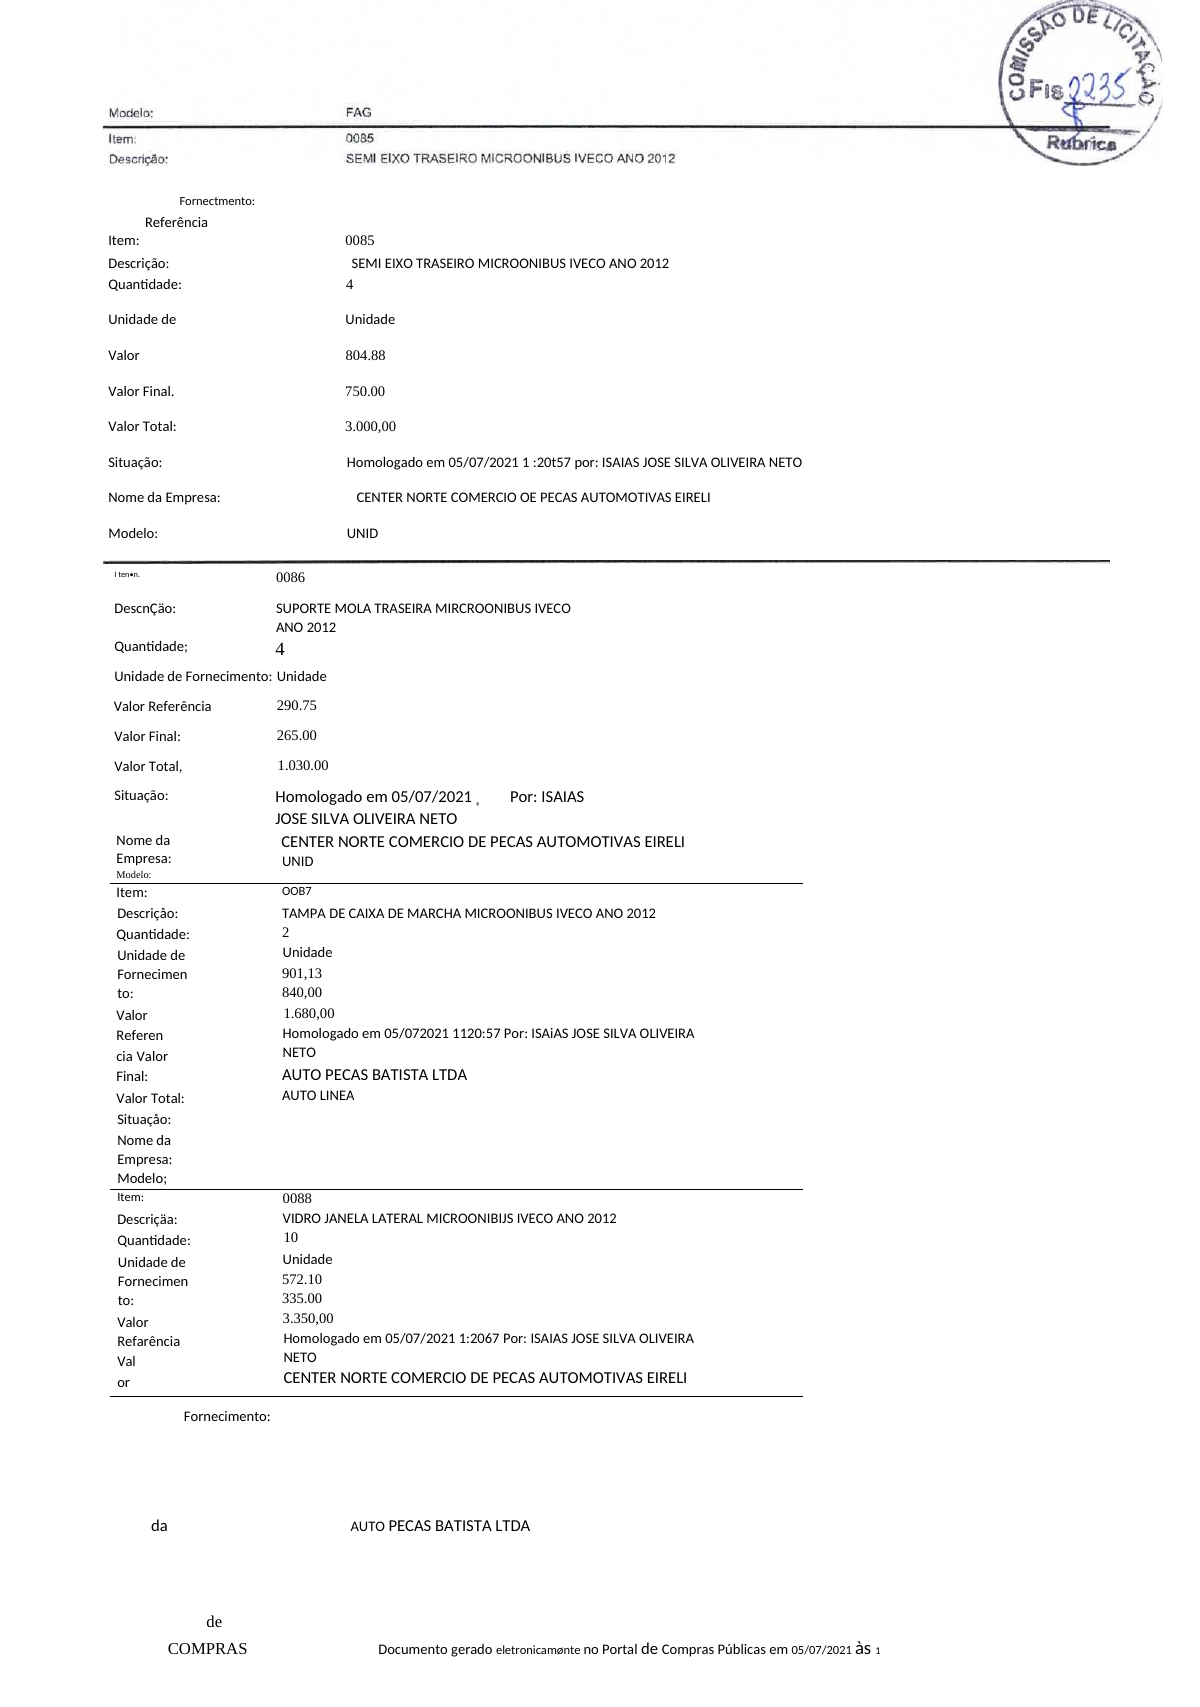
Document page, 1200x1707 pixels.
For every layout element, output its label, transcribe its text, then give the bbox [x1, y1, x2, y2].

table_cell 265.00 [275, 727, 588, 757]
text Unidade de Unidade [108, 311, 1108, 328]
table_header [588, 569, 802, 599]
table_cell Valor Final: [114, 727, 275, 757]
table_cell OOB7 TAMPA DE CAIXA DE MARCHA MICROONIBUS IVECO ANO 2012 2 Unidade 901,13 840,00 1.680,00 Homologado em 05/072021 1120:57 Por: ISAiAS JOSE SILVA OLIVEIRA NETO AUTO PECAS BATISTA LTDA AUTO LINEA [281, 884, 802, 1188]
table_cell [588, 697, 802, 727]
table_cell [588, 599, 802, 638]
table_header I ten•n. [114, 569, 275, 599]
table_cell 1.030.00 [275, 757, 588, 787]
table_cell Quantidade; [114, 638, 275, 667]
table_cell [588, 757, 802, 787]
table_cell [588, 638, 802, 667]
table_cell Situação: [114, 787, 275, 830]
table_cell DescnÇäo: [114, 599, 275, 638]
text Descrição: SEMI EIXO TRASEIRO MICROONIBUS IVECO ANO 2012 [108, 255, 1108, 273]
text Item: 0085 [108, 231, 1108, 249]
table_cell Valor Total, [114, 757, 275, 787]
text Situação: Homologado em 05/07/2021 1 :20t57 por: ISAIAS JOSE SILVA OLIVEIRA NETO [108, 453, 1108, 471]
table_cell 4 [275, 638, 588, 667]
table_header 0086 [275, 569, 588, 599]
table_cell [588, 668, 802, 697]
table_cell Nome da Empresa: Modelo: [110, 830, 281, 882]
text Nome da Empresa: CENTER NORTE COMERCIO OE PECAS AUTOMOTIVAS EIRELI [108, 489, 1108, 506]
table_cell Homologado em 05/07/2021 Por: ISAIAS JOSE SILVA OLIVEIRA NETO [275, 787, 588, 830]
text Valor Final. 750.00 [108, 382, 1108, 399]
text Valor Total: 3.000,00 [108, 417, 1108, 435]
table_cell Valor Referência [114, 697, 275, 727]
table_cell 0088 VIDRO JANELA LATERAL MICROONIBIJS IVECO ANO 2012 10 Unidade 572.10 335.00 3.350,00 Homologado em 05/07/2021 1:2067 Por: ISAIAS JOSE SILVA OLIVEIRA NETO CENTER NORTE COMERCIO DE PECAS AUTOMOTIVAS EIRELI [281, 1190, 802, 1396]
table_cell [588, 727, 802, 757]
table_cell CENTER NORTE COMERCIO DE PECAS AUTOMOTIVAS EIRELI UNID [281, 830, 802, 882]
table_cell Item: Descriçäa: Quantidade: Unidade de Fornecimento: Valor Refarência Valor [110, 1190, 281, 1396]
text Valor 804.88 [108, 346, 1108, 364]
table_cell Item: Descriçåo: Quantidade: Unidade de Fornecimento: Valor Referencia Valor Final: Valor Total: Situaçåo: Nome da Empresa: Modelo; [110, 884, 281, 1188]
table_cell [588, 787, 802, 830]
text Modelo: UNID [108, 524, 1108, 542]
table_cell Unidade [275, 668, 588, 697]
table_cell 290.75 [275, 697, 588, 727]
table_cell SUPORTE MOLA TRASEIRA MIRCROONIBUS IVECO ANO 2012 [275, 599, 588, 638]
table_cell Unidade de Fornecimento: [114, 668, 275, 697]
text Quantidade: 4 [108, 275, 1108, 293]
